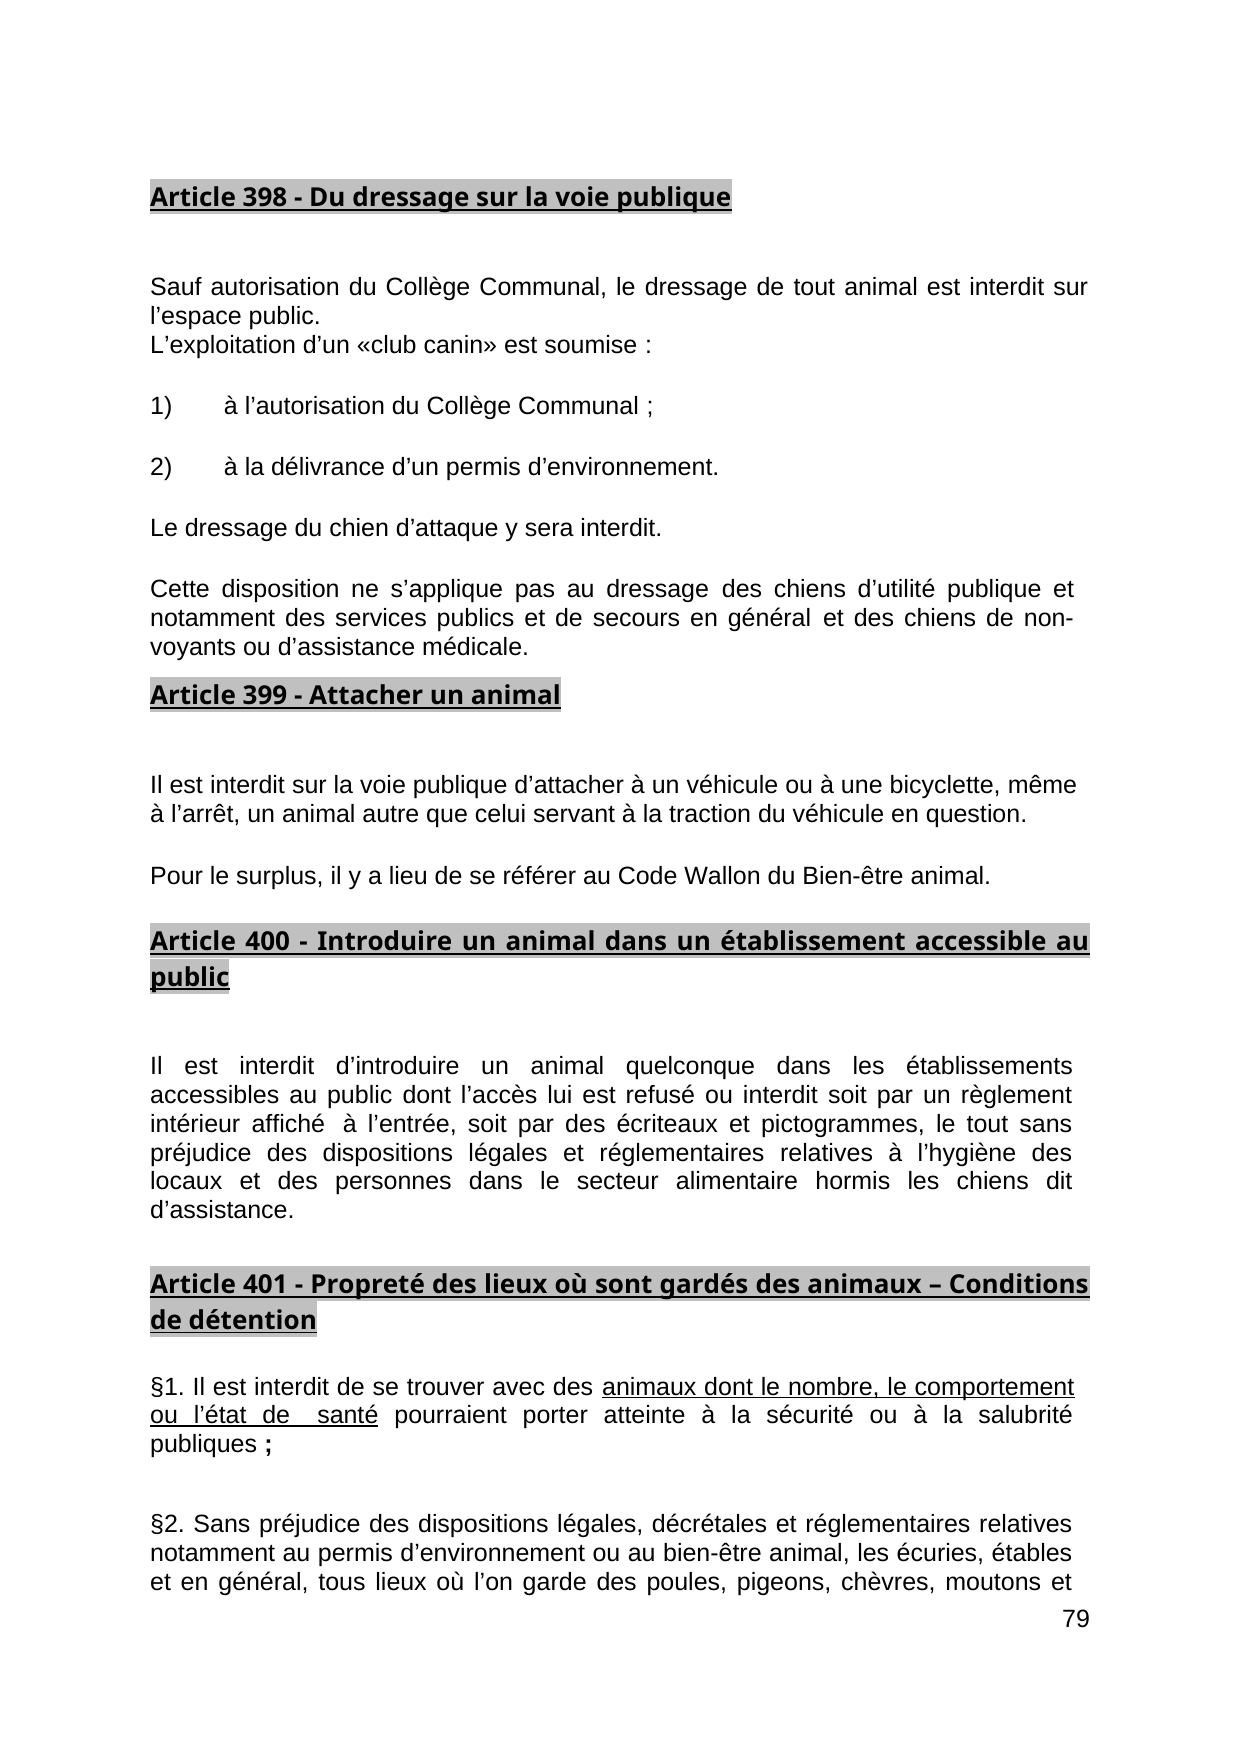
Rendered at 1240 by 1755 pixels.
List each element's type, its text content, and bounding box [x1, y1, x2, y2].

subtitle de détention [150, 1298, 1089, 1337]
list à la délivrance d’un permis d’environnement. [150, 452, 1088, 481]
list à l’autorisation du Collège Communal ; [150, 391, 1088, 419]
text Pour le surplus, il y a lieu de se référer au Code Wallon du Bien-être animal. [150, 861, 1079, 889]
text §2. Sans préjudice des dispositions légales, décrétales et réglementaires relatives notamment au permis d’environnement ou au bien-être animal, les écuries, étables et en général, tous lieux où l’on garde des poules, pigeons, chèvres, moutons et [150, 1509, 1074, 1596]
subtitle Article 398 - Du dressage sur la voie publique [150, 179, 1089, 214]
text Il est interdit sur la voie publique d’attacher à un véhicule ou à une bicyclette, même à l’arrêt, un animal autre que celui servant à la traction du véhicule en question. [150, 770, 1079, 827]
subtitle Article 399 - Attacher un animal [150, 677, 1089, 712]
subtitle Article 401 - Propreté des lieux où sont gardés des animaux – Conditions [150, 1266, 1089, 1296]
text Sauf autorisation du Collège Communal, le dressage de tout animal est interdit sur l’espace public. [150, 272, 1089, 329]
subtitle public [150, 955, 1089, 994]
text Le dressage du chien d’attaque y sera interdit. [150, 513, 1088, 542]
subtitle Article 400 - Introduire un animal dans un établissement accessible au [150, 923, 1089, 953]
text Cette disposition ne s’applique pas au dressage des chiens d’utilité publique et notamment des services publics et de secours en général et des chiens de non-voyants ou d’assistance médicale. [150, 574, 1074, 660]
list §1. Il est interdit de se trouver avec des animaux dont le nombre, le comportement ou l’état de santé pourraient porter atteinte à la sécurité ou à la salubrité publiques ; [150, 1372, 1075, 1458]
text Il est interdit d’introduire un animal quelconque dans les établissements accessibles au public dont l’accès lui est refusé ou interdit soit par un règlement intérieur affiché à l’entrée, soit par des écriteaux et pictogrammes, le tout sans préjudice des dispositions légales et réglementaires relatives à l’hygiène des locaux et des personnes dans le secteur alimentaire hormis les chiens dit d’assistance. [150, 1051, 1074, 1224]
text L’exploitation d’un «club canin» est soumise : [150, 330, 1088, 358]
